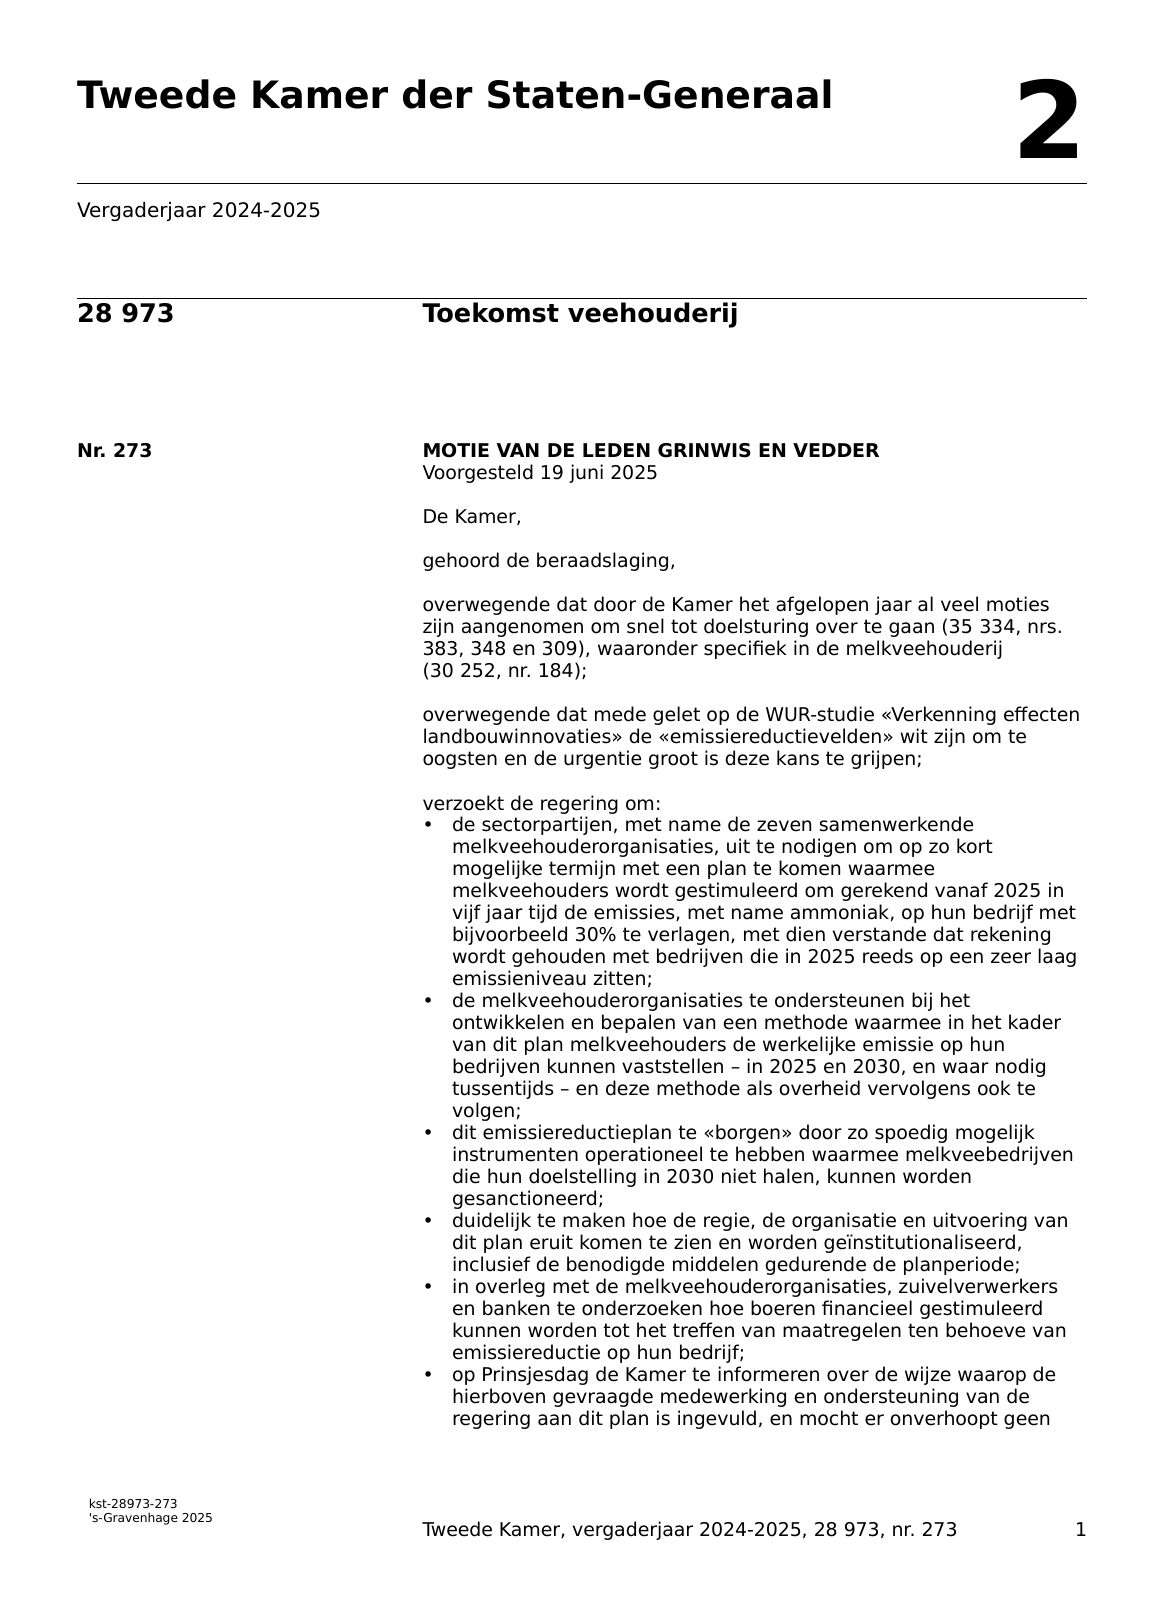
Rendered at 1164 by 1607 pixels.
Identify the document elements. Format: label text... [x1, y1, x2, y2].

text kst-28973-273 [88, 1497, 323, 1511]
text overwegende dat door de Kamer het afgelopen jaar al veel moties zijn aangenomen om snel tot doelsturing over te gaan (35 334, nrs. 383, 348 en 309), waaronder specifiek in de melkveehouderij (30 252, nr. 184); [422, 594, 1087, 682]
text De Kamer, [422, 506, 1087, 528]
text overwegende dat mede gelet op de WUR-studie «Verkenning effecten landbouwinnovaties» de «emissiereductievelden» wit zijn om te oogsten en de urgentie groot is deze kans te grijpen; [422, 704, 1087, 770]
text verzoekt de regering om: [422, 792, 1087, 814]
subtitle 28 973 Toekomst veehouderij [77, 299, 1087, 329]
table_header Tweede Kamer der Staten-Generaal [77, 59, 886, 183]
text • op Prinsjesdag de Kamer te informeren over de wijze waarop de hierboven gevraagde medewerking en ondersteuning van de regering aan dit plan is ingevuld, en mocht er onverhoopt geen [422, 1364, 1087, 1430]
text Voorgesteld 19 juni 2025 [422, 462, 1087, 484]
table_header 2 [886, 59, 1087, 183]
text • duidelijk te maken hoe de regie, de organisatie en uitvoering van dit plan eruit komen te zien en worden geïnstitutionaliseerd, inclusief de benodigde middelen gedurende de planperiode; [422, 1210, 1087, 1276]
text • in overleg met de melkveehouderorganisaties, zuivelverwerkers en banken te onderzoeken hoe boeren financieel gestimuleerd kunnen worden tot het treffen van maatregelen ten behoeve van emissiereductie op hun bedrijf; [422, 1276, 1087, 1364]
text gehoord de beraadslaging, [422, 550, 1087, 572]
text • de melkveehouderorganisaties te ondersteunen bij het ontwikkelen en bepalen van een methode waarmee in het kader van dit plan melkveehouders de werkelijke emissie op hun bedrijven kunnen vaststellen – in 2025 en 2030, en waar nodig tussentijds – en deze methode als overheid vervolgens ook te volgen; [422, 990, 1087, 1122]
subtitle Nr. 273 MOTIE VAN DE LEDEN GRINWIS EN VEDDER [77, 440, 1087, 462]
text 's-Gravenhage 2025 [88, 1511, 323, 1525]
table_cell Vergaderjaar 2024-2025 [77, 184, 1087, 298]
text • dit emissiereductieplan te «borgen» door zo spoedig mogelijk instrumenten operationeel te hebben waarmee melkveebedrijven die hun doelstelling in 2030 niet halen, kunnen worden gesanctioneerd; [422, 1122, 1087, 1210]
text • de sectorpartijen, met name de zeven samenwerkende melkveehouderorganisaties, uit te nodigen om op zo kort mogelijke termijn met een plan te komen waarmee melkveehouders wordt gestimuleerd om gerekend vanaf 2025 in vijf jaar tijd de emissies, met name ammoniak, op hun bedrijf met bijvoorbeeld 30% te verlagen, met dien verstande dat rekening wordt gehouden met bedrijven die in 2025 reeds op een zeer laag emissieniveau zitten; [422, 814, 1087, 990]
